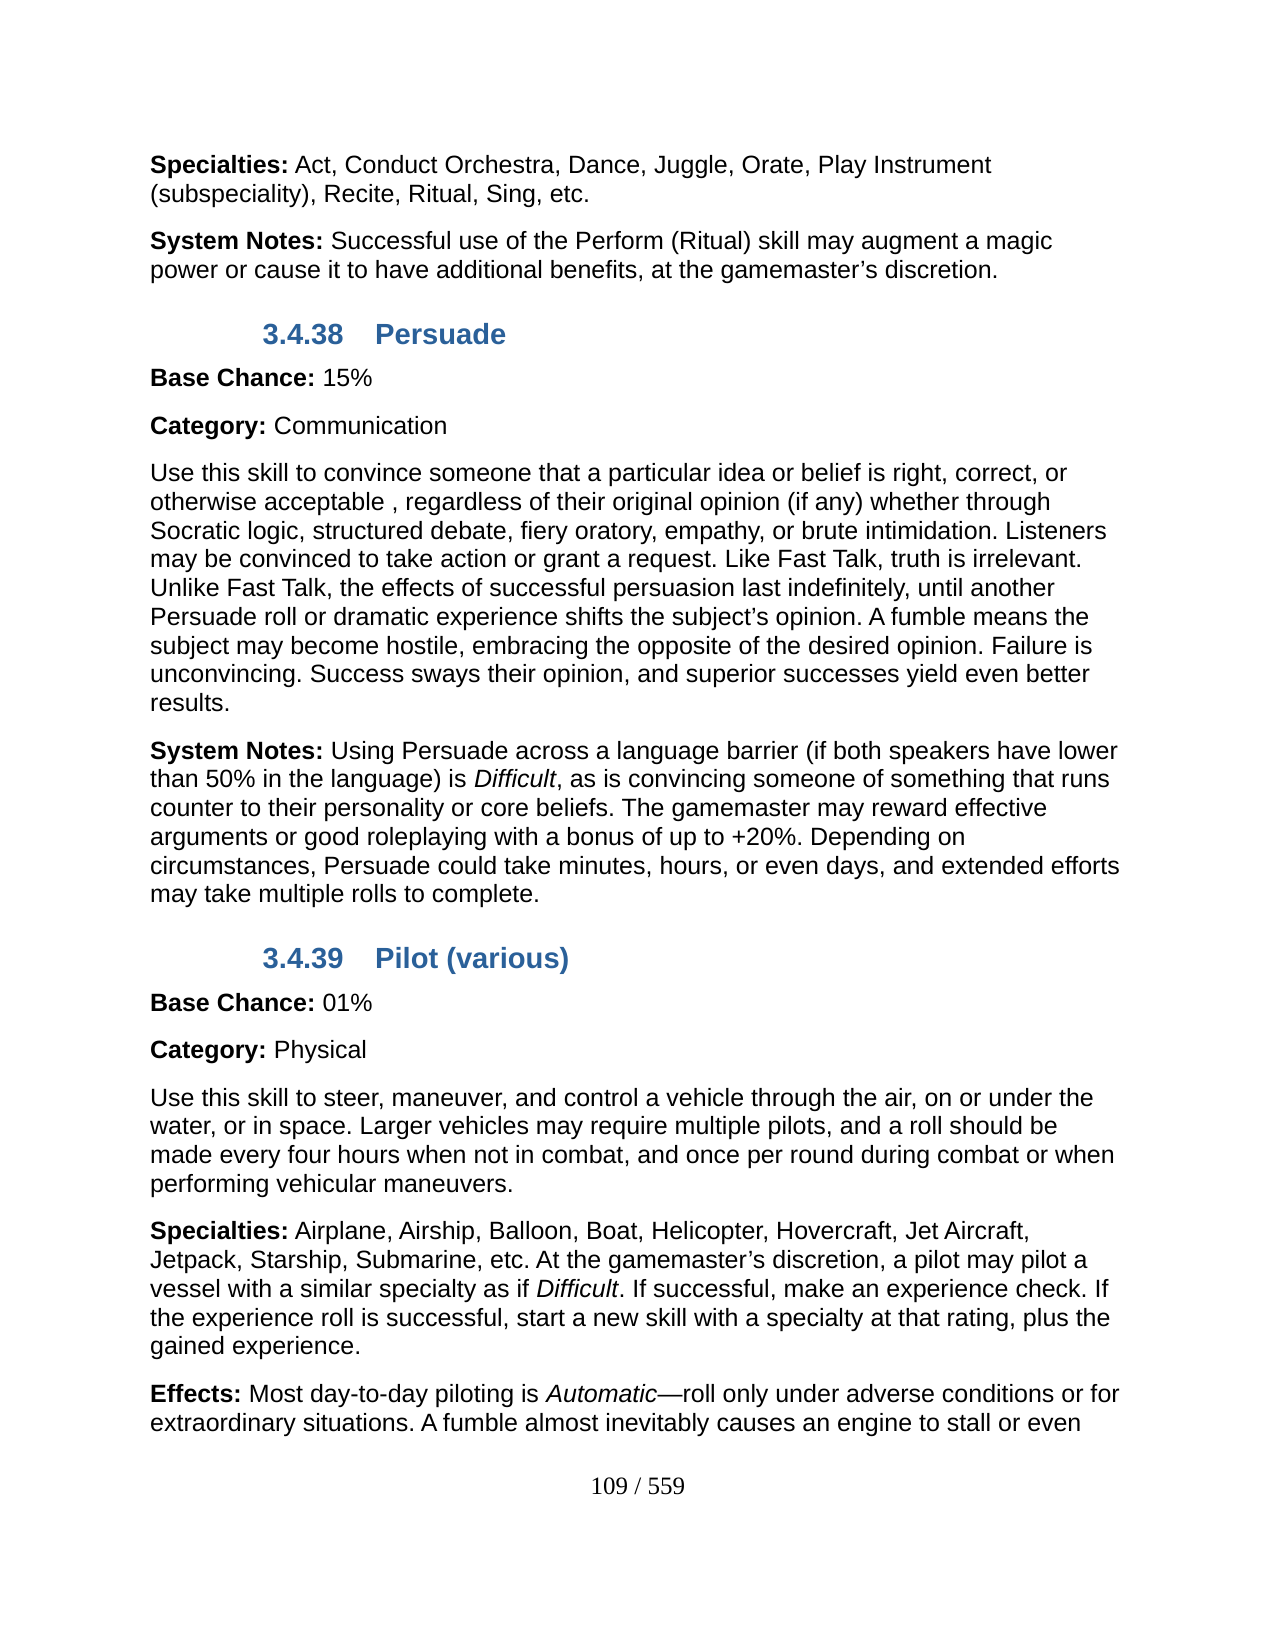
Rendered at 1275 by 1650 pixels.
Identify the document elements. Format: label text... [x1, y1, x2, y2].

text Base Chance: 15% [150, 363, 1125, 392]
subtitle Pilot (various) [262, 941, 1125, 975]
text System Notes: Successful use of the Perform (Ritual) skill may augment a magic power or cause it to have additional benefits, at the gamemaster’s discretion. [150, 226, 1125, 284]
text Specialties: Act, Conduct Orchestra, Dance, Juggle, Orate, Play Instrument (subspeciality), Recite, Ritual, Sing, etc. [150, 150, 1125, 207]
text Effects: Most day-to-day piloting is Automatic—roll only under adverse conditions or for extraordinary situations. A fumble almost inevitably causes an engine to stall or even [150, 1379, 1125, 1436]
text Category: Physical [150, 1035, 1125, 1064]
text Use this skill to convince someone that a particular idea or belief is right, correct, or otherwise acceptable , regardless of their original opinion (if any) whether through Socratic logic, structured debate, fiery oratory, empathy, or brute intimidation. Listeners may be convinced to take action or grant a request. Like Fast Talk, truth is irrelevant. Unlike Fast Talk, the effects of successful persuasion last indefinitely, until another Persuade roll or dramatic experience shifts the subject’s opinion. A fumble means the subject may become hostile, embracing the opposite of the desired opinion. Failure is unconvincing. Success sways their opinion, and superior successes yield even better results. [150, 458, 1125, 717]
text Use this skill to steer, maneuver, and control a vehicle through the air, on or under the water, or in space. Larger vehicles may require multiple pilots, and a roll should be made every four hours when not in combat, and once per round during combat or when performing vehicular maneuvers. [150, 1082, 1125, 1197]
text Category: Communication [150, 411, 1125, 439]
text System Notes: Using Persuade across a language barrier (if both speakers have lower than 50% in the language) is Difficult, as is convincing someone of something that runs counter to their personality or core beliefs. The gamemaster may reward effective arguments or good roleplaying with a bonus of up to +20%. Depending on circumstances, Persuade could take minutes, hours, or even days, and extended efforts may take multiple rolls to complete. [150, 736, 1125, 908]
text Specialties: Airplane, Airship, Balloon, Boat, Helicopter, Hovercraft, Jet Aircraft, Jetpack, Starship, Submarine, etc. At the gamemaster’s discretion, a pilot may pilot a vessel with a similar specialty as if Difficult. If successful, make an experience check. If the experience roll is successful, start a new skill with a specialty at that rating, plus the gained experience. [150, 1216, 1125, 1360]
subtitle Persuade [262, 317, 1125, 351]
text Base Chance: 01% [150, 987, 1125, 1016]
